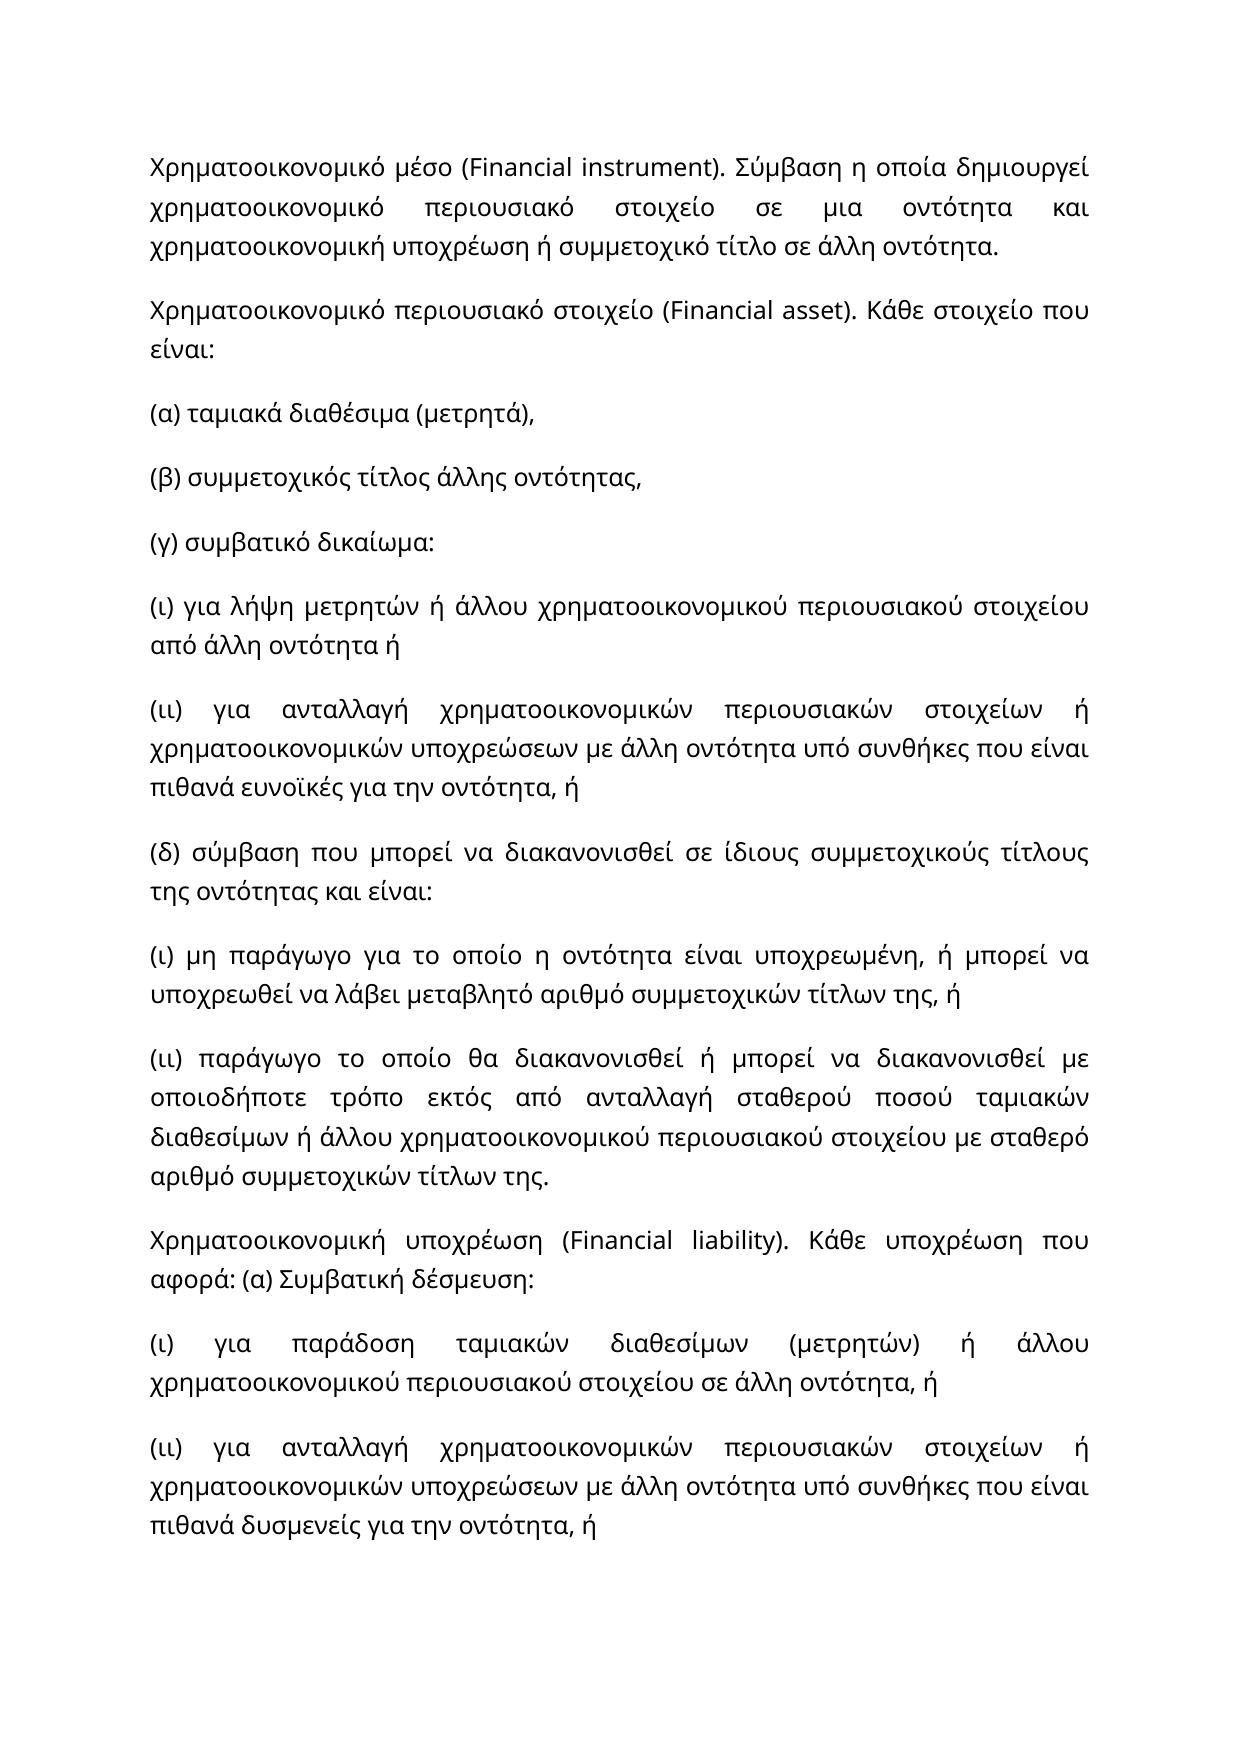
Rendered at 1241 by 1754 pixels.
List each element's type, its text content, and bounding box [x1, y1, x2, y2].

text Χρηματοοικονομικό περιουσιακό στοιχείο (Financial asset). Κάθε στοιχείο που είναι: [150, 292, 1090, 366]
text (ι) για λήψη μετρητών ή άλλου χρηματοοικονομικού περιουσιακού στοιχείου από άλλη οντότητα ή [150, 588, 1090, 662]
text Χρηματοοικονομική υποχρέωση (Financial liability). Κάθε υποχρέωση που αφορά: (α) Συμβατική δέσμευση: [150, 1222, 1090, 1296]
text (ι) μη παράγωγο για το οποίο η οντότητα είναι υποχρεωμένη, ή μπορεί να υποχρεωθεί να λάβει μεταβλητό αριθμό συμμετοχικών τίτλων της, ή [150, 937, 1090, 1011]
text (γ) συμβατικό δικαίωμα: [150, 524, 1090, 558]
text (ιι) για ανταλλαγή χρηματοοικονομικών περιουσιακών στοιχείων ή χρηματοοικονομικών υποχρεώσεων με άλλη οντότητα υπό συνθήκες που είναι πιθανά ευνοϊκές για την οντότητα, ή [150, 692, 1090, 804]
text (α) ταμιακά διαθέσιμα (μετρητά), [150, 396, 1090, 430]
text Χρηματοοικονομικό μέσο (Financial instrument). Σύμβαση η οποία δημιουργεί χρηματοοικονομικό περιουσιακό στοιχείο σε μια οντότητα και χρηματοοικονομική υποχρέωση ή συμμετοχικό τίτλο σε άλλη οντότητα. [150, 150, 1090, 262]
text (β) συμμετοχικός τίτλος άλλης οντότητας, [150, 460, 1090, 494]
text (ιι) για ανταλλαγή χρηματοοικονομικών περιουσιακών στοιχείων ή χρηματοοικονομικών υποχρεώσεων με άλλη οντότητα υπό συνθήκες που είναι πιθανά δυσμενείς για την οντότητα, ή [150, 1429, 1090, 1542]
text (ι) για παράδοση ταμιακών διαθεσίμων (μετρητών) ή άλλου χρηματοοικονομικού περιουσιακού στοιχείου σε άλλη οντότητα, ή [150, 1326, 1090, 1399]
text (δ) σύμβαση που μπορεί να διακανονισθεί σε ίδιους συμμετοχικούς τίτλους της οντότητας και είναι: [150, 834, 1090, 907]
text (ιι) παράγωγο το οποίο θα διακανονισθεί ή μπορεί να διακανονισθεί με οποιοδήποτε τρόπο εκτός από ανταλλαγή σταθερού ποσού ταμιακών διαθεσίμων ή άλλου χρηματοοικονομικού περιουσιακού στοιχείου με σταθερό αριθμό συμμετοχικών τίτλων της. [150, 1041, 1090, 1192]
